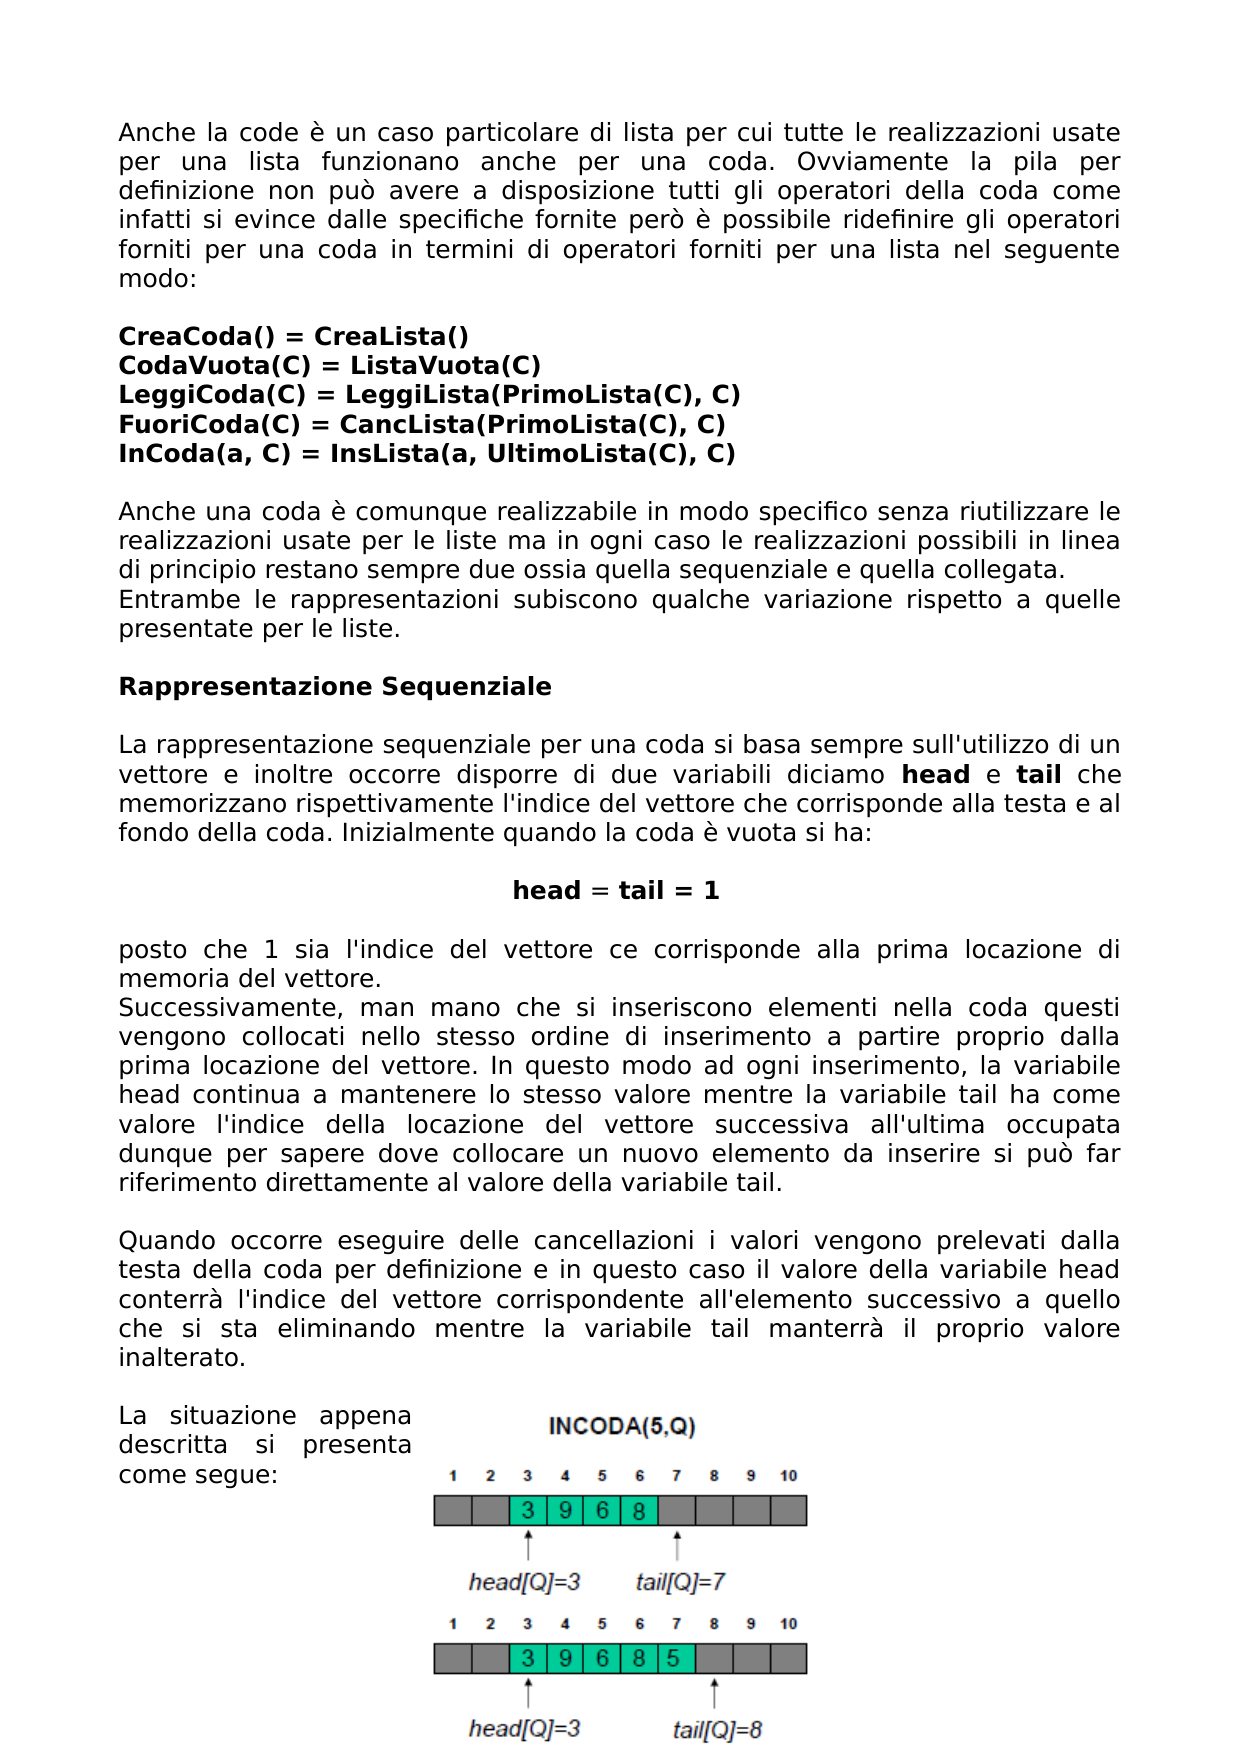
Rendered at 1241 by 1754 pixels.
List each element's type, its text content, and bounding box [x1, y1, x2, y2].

text Successivamente, man mano che si inseriscono elementi nella coda questi vengono collocati nello stesso ordine di inserimento a partire proprio dalla prima locazione del vettore. In questo modo ad ogni inserimento, la variabile head continua a mantenere lo stesso valore mentre la variabile tail ha come valore l'indice della locazione del vettore successiva all'ultima occupata dunque per sapere dove collocare un nuovo elemento da inserire si può far riferimento direttamente al valore della variabile tail. [118, 993, 1122, 1197]
text Anche la code è un caso particolare di lista per cui tutte le realizzazioni usate per una lista funzionano anche per una coda. Ovviamente la pila per definizione non può avere a disposizione tutti gli operatori della coda come infatti si evince dalle specifiche fornite però è possibile ridefinire gli operatori forniti per una coda in termini di operatori forniti per una lista nel seguente modo: [118, 118, 1122, 293]
text CodaVuota(C) = ListaVuota(C) [118, 351, 1122, 381]
text LeggiCoda(C) = LeggiLista(PrimoLista(C), C) [118, 381, 1122, 410]
text InCoda(a, C) = InsLista(a, UltimoLista(C), C) [118, 439, 1122, 468]
text La rappresentazione sequenziale per una coda si basa sempre sull'utilizzo di un vettore e inoltre occorre disporre di due variabili diciamo head e tail che memorizzano rispettivamente l'indice del vettore che corrisponde alla testa e al fondo della coda. Inizialmente quando la coda è vuota si ha: [118, 731, 1122, 847]
text Anche una coda è comunque realizzabile in modo specifico senza riutilizzare le realizzazioni usate per le liste ma in ogni caso le realizzazioni possibili in linea di principio restano sempre due ossia quella sequenziale e quella collegata. [118, 497, 1122, 585]
text La situazione appena descritta si presenta come segue: [118, 1401, 1122, 1489]
text FuoriCoda(C) = CancLista(PrimoLista(C), C) [118, 410, 1122, 439]
picture [412, 1408, 828, 1754]
text head = tail = 1 [118, 876, 1122, 906]
text Entrambe le rappresentazioni subiscono qualche variazione rispetto a quelle presentate per le liste. [118, 585, 1122, 643]
text Rappresentazione Sequenziale [118, 672, 1122, 701]
text posto che 1 sia l'indice del vettore ce corrisponde alla prima locazione di memoria del vettore. [118, 935, 1122, 993]
text CreaCoda() = CreaLista() [118, 322, 1122, 351]
text Quando occorre eseguire delle cancellazioni i valori vengono prelevati dalla testa della coda per definizione e in questo caso il valore della variabile head conterrà l'indice del vettore corrispondente all'elemento successivo a quello che si sta eliminando mentre la variabile tail manterrà il proprio valore inalterato. [118, 1226, 1122, 1372]
